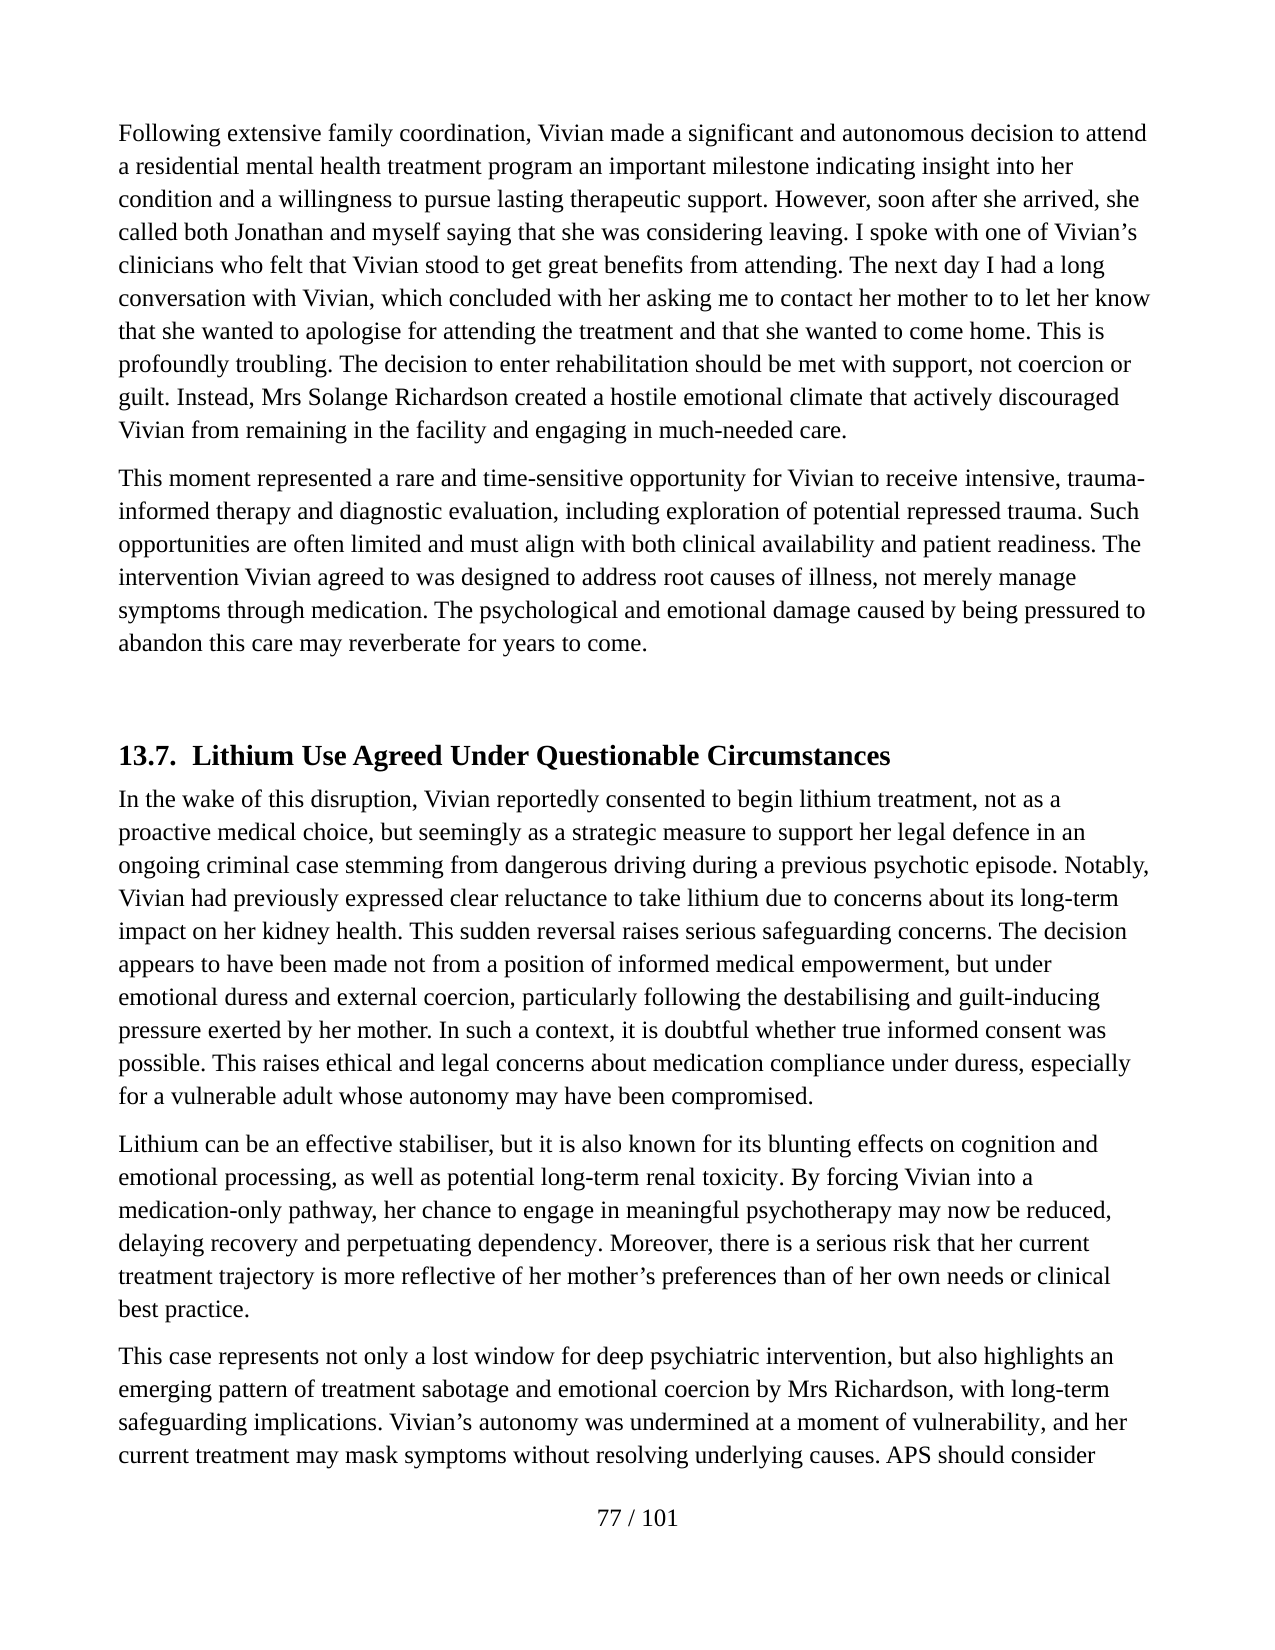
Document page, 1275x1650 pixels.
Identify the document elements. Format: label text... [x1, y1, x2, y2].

text In the wake of this disruption, Vivian reportedly consented to begin lithium treatment, not as a proactive medical choice, but seemingly as a strategic measure to support her legal defence in an ongoing criminal case stemming from dangerous driving during a previous psychotic episode. Notably, Vivian had previously expressed clear reluctance to take lithium due to concerns about its long-term impact on her kidney health. This sudden reversal raises serious safeguarding concerns. The decision appears to have been made not from a position of informed medical empowerment, but under emotional duress and external coercion, particularly following the destabilising and guilt-inducing pressure exerted by her mother. In such a context, it is doubtful whether true informed consent was possible. This raises ethical and legal concerns about medication compliance under duress, especially for a vulnerable adult whose autonomy may have been compromised. [118, 784, 1157, 1110]
text This moment represented a rare and time-sensitive opportunity for Vivian to receive intensive, trauma-informed therapy and diagnostic evaluation, including exploration of potential repressed trauma. Such opportunities are often limited and must align with both clinical availability and patient readiness. The intervention Vivian agreed to was designed to address root causes of illness, not merely manage symptoms through medication. The psychological and emotional damage caused by being pressured to abandon this care may reverberate for years to come. [118, 463, 1157, 657]
text Lithium can be an effective stabiliser, but it is also known for its blunting effects on cognition and emotional processing, as well as potential long-term renal toxicity. By forcing Vivian into a medication-only pathway, her chance to engage in meaningful psychotherapy may now be reduced, delaying recovery and perpetuating dependency. Moreover, there is a serious risk that her current treatment trajectory is more reflective of her mother’s preferences than of her own needs or clinical best practice. [118, 1129, 1157, 1322]
subtitle Lithium Use Agreed Under Questionable Circumstances [118, 738, 1157, 771]
text This case represents not only a lost window for deep psychiatric intervention, but also highlights an emerging pattern of treatment sabotage and emotional coercion by Mrs Richardson, with long-term safeguarding implications. Vivian’s autonomy was undermined at a moment of vulnerability, and her current treatment may mask symptoms without resolving underlying causes. APS should consider [118, 1341, 1157, 1469]
text Following extensive family coordination, Vivian made a significant and autonomous decision to attend a residential mental health treatment program an important milestone indicating insight into her condition and a willingness to pursue lasting therapeutic support. However, soon after she arrived, she called both Jonathan and myself saying that she was considering leaving. I spoke with one of Vivian’s clinicians who felt that Vivian stood to get great benefits from attending. The next day I had a long conversation with Vivian, which concluded with her asking me to contact her mother to to let her know that she wanted to apologise for attending the treatment and that she wanted to come home. This is profoundly troubling. The decision to enter rehabilitation should be met with support, not coercion or guilt. Instead, Mrs Solange Richardson created a hostile emotional climate that actively discouraged Vivian from remaining in the facility and engaging in much-needed care. [118, 118, 1157, 444]
